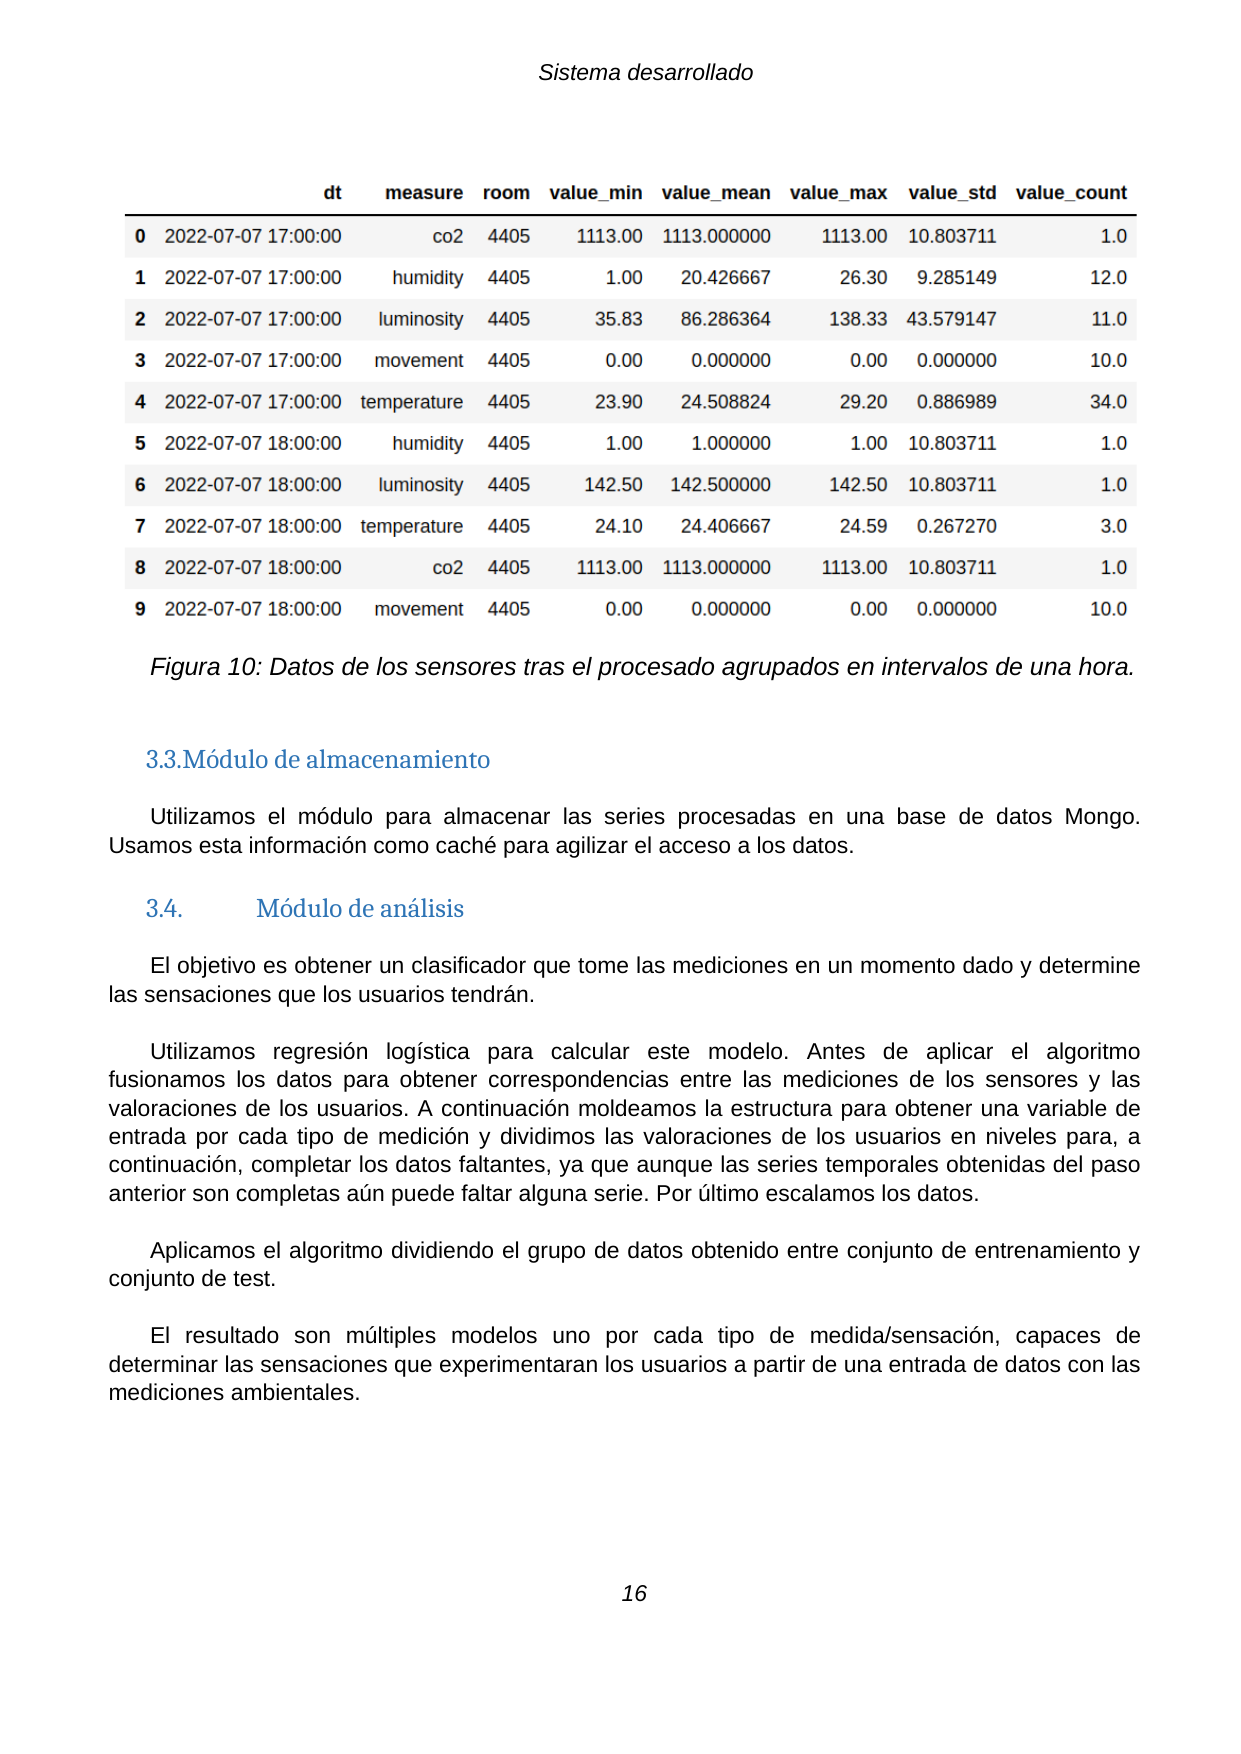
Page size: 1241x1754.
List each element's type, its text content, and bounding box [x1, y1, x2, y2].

subtitle Módulo de análisis [146, 893, 1142, 924]
text El objetivo es obtener un clasificador que tome las mediciones en un momento dado y determine las sensaciones que los usuarios tendrán. [108, 952, 1142, 1007]
text Utilizamos regresión logística para calcular este modelo. Antes de aplicar el algoritmo fusionamos los datos para obtener correspondencias entre las mediciones de los sensores y las valoraciones de los usuarios. A continuación moldeamos la estructura para obtener una variable de entrada por cada tipo de medición y dividimos las valoraciones de los usuarios en niveles para, a continuación, completar los datos faltantes, ya que aunque las series temporales obtenidas del paso anterior son completas aún puede faltar alguna serie. Por último escalamos los datos. [108, 1038, 1142, 1206]
text Utilizamos el módulo para almacenar las series procesadas en una base de datos Mongo. Usamos esta información como caché para agilizar el acceso a los datos. [108, 803, 1142, 858]
picture [108, 163, 1142, 640]
text Aplicamos el algoritmo dividiendo el grupo de datos obtenido entre conjunto de entrenamiento y conjunto de test. [108, 1237, 1142, 1292]
text El resultado son múltiples modelos uno por cada tipo de medida/sensación, capaces de determinar las sensaciones que experimentaran los usuarios a partir de una entrada de datos con las mediciones ambientales. [108, 1322, 1142, 1405]
subtitle Módulo de almacenamiento [146, 744, 1142, 775]
text Figura 10: Datos de los sensores tras el procesado agrupados en intervalos de una hora. [108, 640, 1142, 681]
